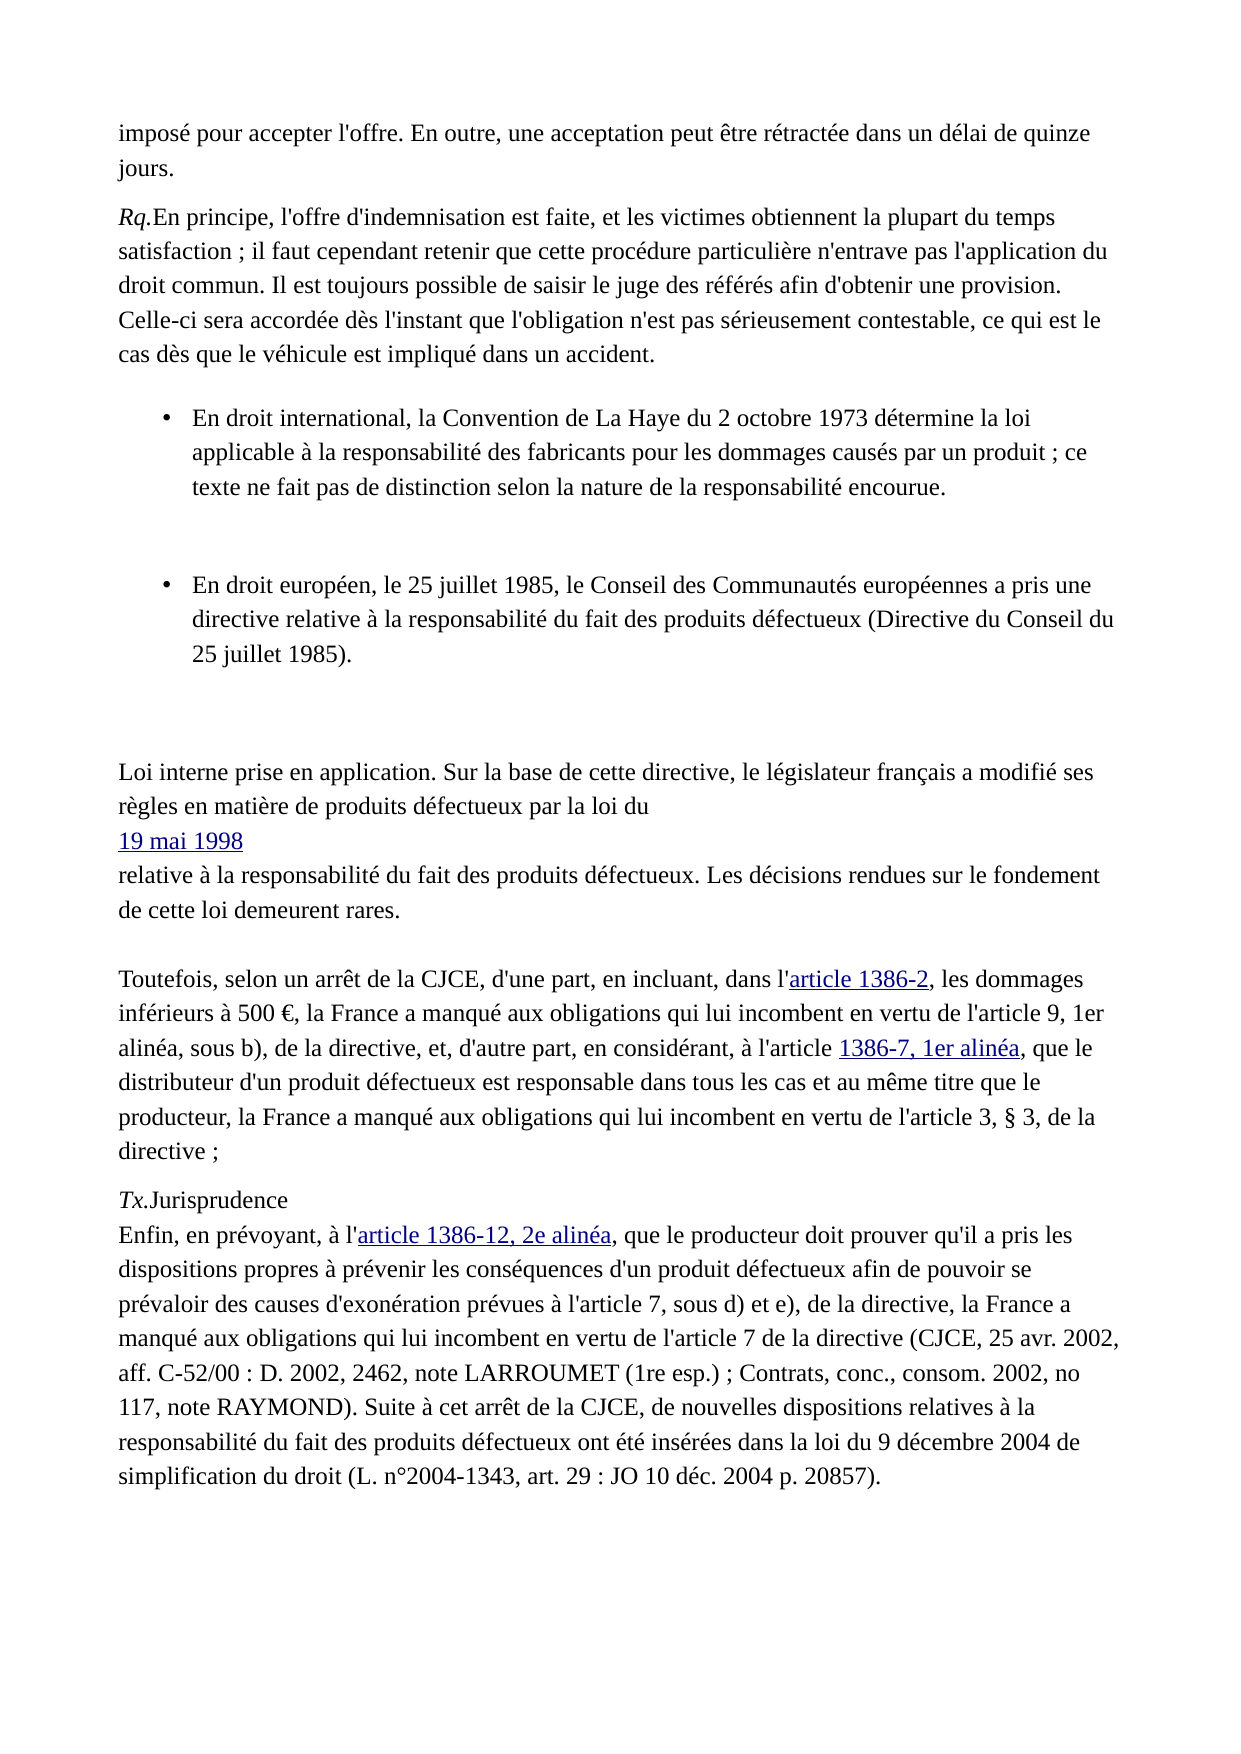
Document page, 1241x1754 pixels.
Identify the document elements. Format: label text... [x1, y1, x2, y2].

text Tx.Jurisprudence Enfin, en prévoyant, à l'article 1386-12, 2e alinéa, que le producteur doit prouver qu'il a pris les dispositions propres à prévenir les conséquences d'un produit défectueux afin de pouvoir se prévaloir des causes d'exonération prévues à l'article 7, sous d) et e), de la directive, la France a manqué aux obligations qui lui incombent en vertu de l'article 7 de la directive (CJCE, 25 avr. 2002, aff. C-52/00 : D. 2002, 2462, note LARROUMET (1re esp.) ; Contrats, conc., consom. 2002, no 117, note RAYMOND). Suite à cet arrêt de la CJCE, de nouvelles dispositions relatives à la responsabilité du fait des produits défectueux ont été insérées dans la loi du 9 décembre 2004 de simplification du droit (L. n°2004-1343, art. 29 : JO 10 déc. 2004 p. 20857). [118, 1185, 1122, 1490]
text Loi interne prise en application. Sur la base de cette directive, le législateur français a modifié ses règles en matière de produits défectueux par la loi du [118, 688, 1122, 820]
list En droit international, la Convention de La Haye du 2 octobre 1973 détermine la loi applicable à la responsabilité des fabricants pour les dommages causés par un produit ; ce texte ne fait pas de distinction selon la nature de la responsabilité encourue. [162, 403, 1122, 501]
text 19 mai 1998 [118, 826, 1122, 854]
text Rq.En principe, l'offre d'indemnisation est faite, et les victimes obtiennent la plupart du temps satisfaction ; il faut cependant retenir que cette procédure particulière n'entrave pas l'application du droit commun. Il est toujours possible de saisir le juge des référés afin d'obtenir une provision. Celle-ci sera accordée dès l'instant que l'obligation n'est pas sérieusement contestable, ce qui est le cas dès que le véhicule est impliqué dans un accident. [118, 202, 1122, 368]
list En droit européen, le 25 juillet 1985, le Conseil des Communautés européennes a pris une directive relative à la responsabilité du fait des produits défectueux (Directive du Conseil du 25 juillet 1985). [162, 570, 1122, 668]
text imposé pour accepter l'offre. En outre, une acceptation peut être rétractée dans un délai de quinze jours. [118, 118, 1122, 181]
text relative à la responsabilité du fait des produits défectueux. Les décisions rendues sur le fondement de cette loi demeurent rares. Toutefois, selon un arrêt de la CJCE, d'une part, en incluant, dans l'article 1386-2, les dommages inférieurs à 500 €, la France a manqué aux obligations qui lui incombent en vertu de l'article 9, 1er alinéa, sous b), de la directive, et, d'autre part, en considérant, à l'article 1386-7, 1er alinéa, que le distributeur d'un produit défectueux est responsable dans tous les cas et au même titre que le producteur, la France a manqué aux obligations qui lui incombent en vertu de l'article 3, § 3, de la directive ; [118, 860, 1122, 1165]
